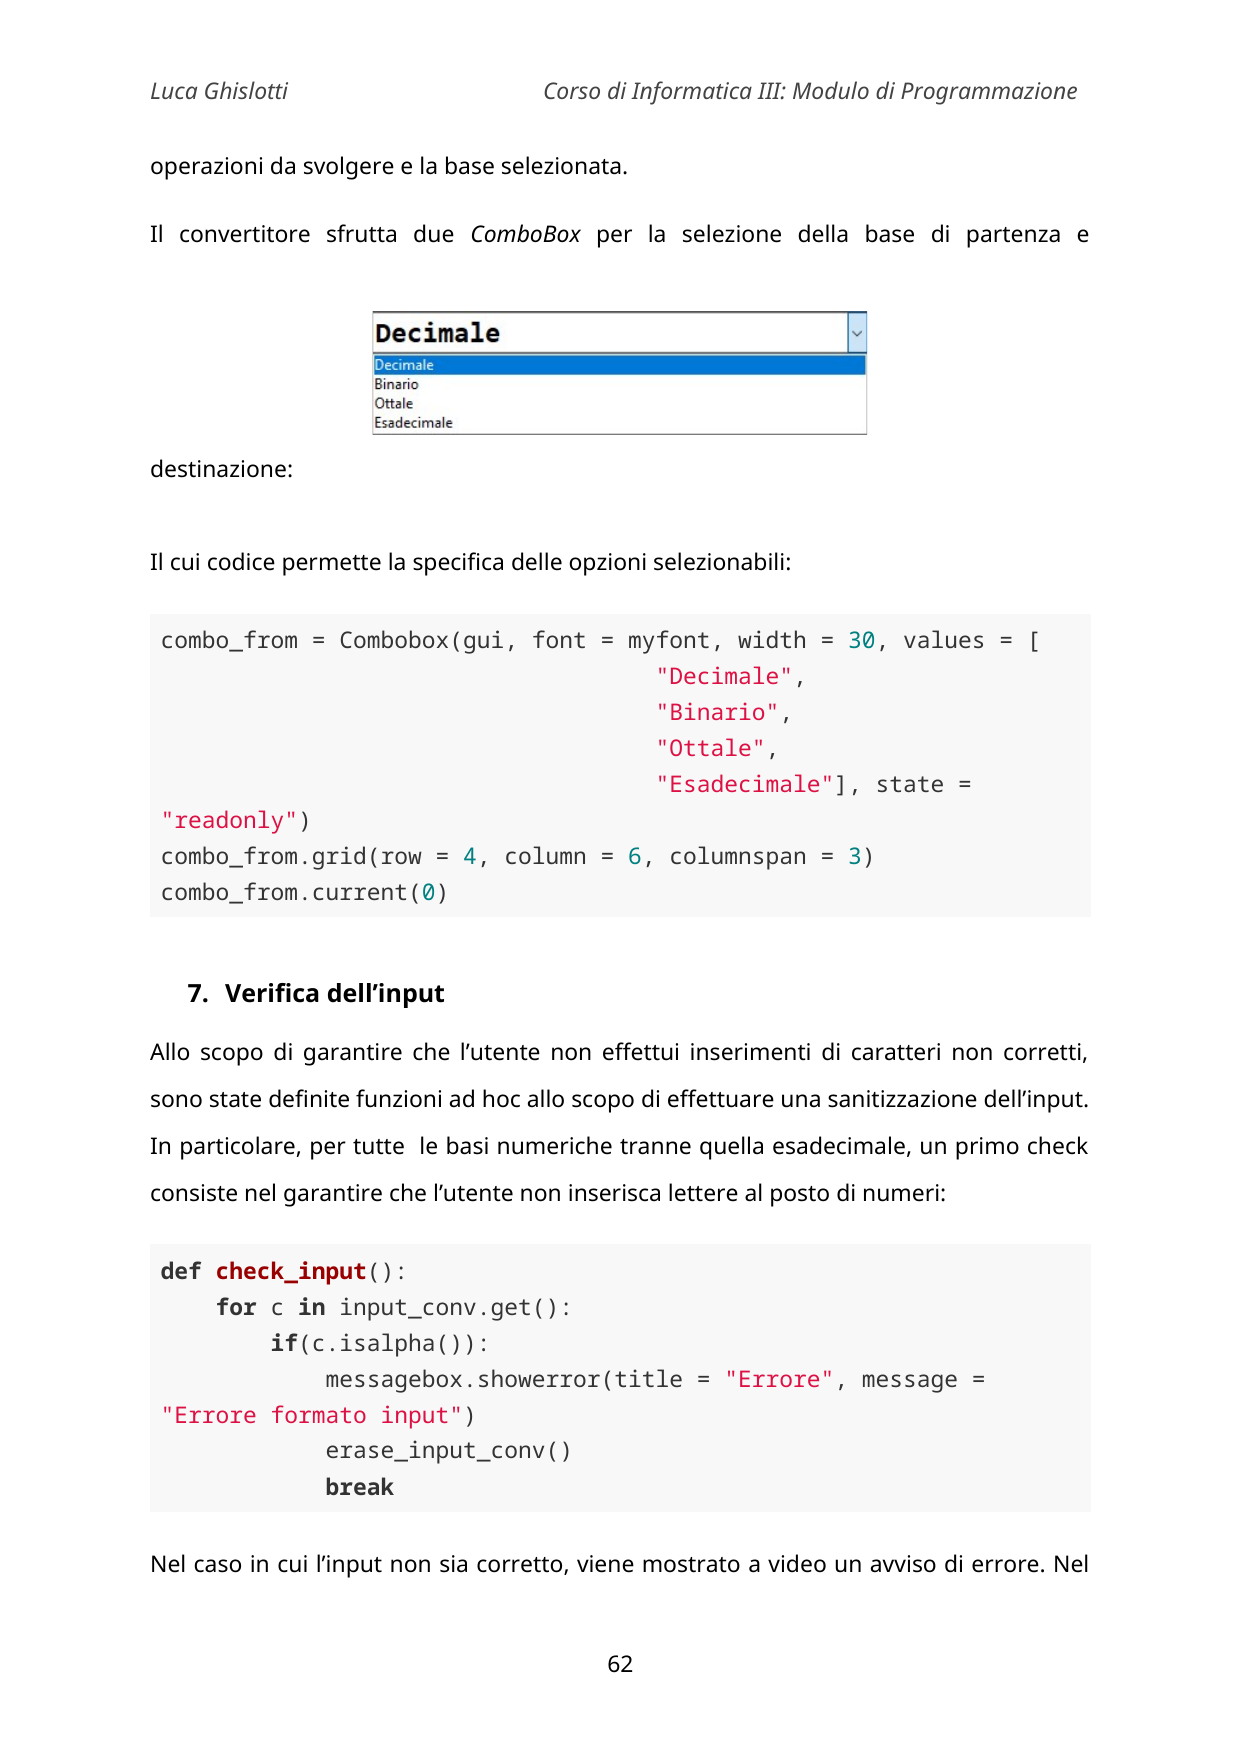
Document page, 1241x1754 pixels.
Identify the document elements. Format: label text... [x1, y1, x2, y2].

text Allo scopo di garantire che l’utente non effettui inserimenti di caratteri non corretti, sono state definite funzioni ad hoc allo scopo di effettuare una sanitizzazione dell’input. In particolare, per tutte le basi numeriche tranne quella esadecimale, un primo check consiste nel garantire che l’utente non inserisca lettere al posto di numeri: [150, 1036, 1090, 1208]
text Il cui codice permette la specifica delle opzioni selezionabili: [150, 546, 1090, 577]
subtitle Verifica dell’input [187, 976, 1090, 1010]
picture [372, 311, 868, 435]
table_header def check_input(): for c in input_conv.get(): if(c.isalpha()): messagebox.showerror(title = "Errore", message = "Errore formato input") erase_input_conv() break [150, 1244, 1091, 1512]
text operazioni da svolgere e la base selezionata. [150, 150, 1090, 181]
text Il convertitore sfrutta due ComboBox per la selezione della base di partenza e destinazione: [150, 218, 1090, 484]
table_header combo_from = Combobox(gui, font = myfont, width = 30, values = [ "Decimale", "Binario", "Ottale", "Esadecimale"], state = "readonly") combo_from.grid(row = 4, column = 6, columnspan = 3) combo_from.current(0) [150, 614, 1091, 917]
text Nel caso in cui l’input non sia corretto, viene mostrato a video un avviso di errore. Nel [150, 1548, 1090, 1579]
